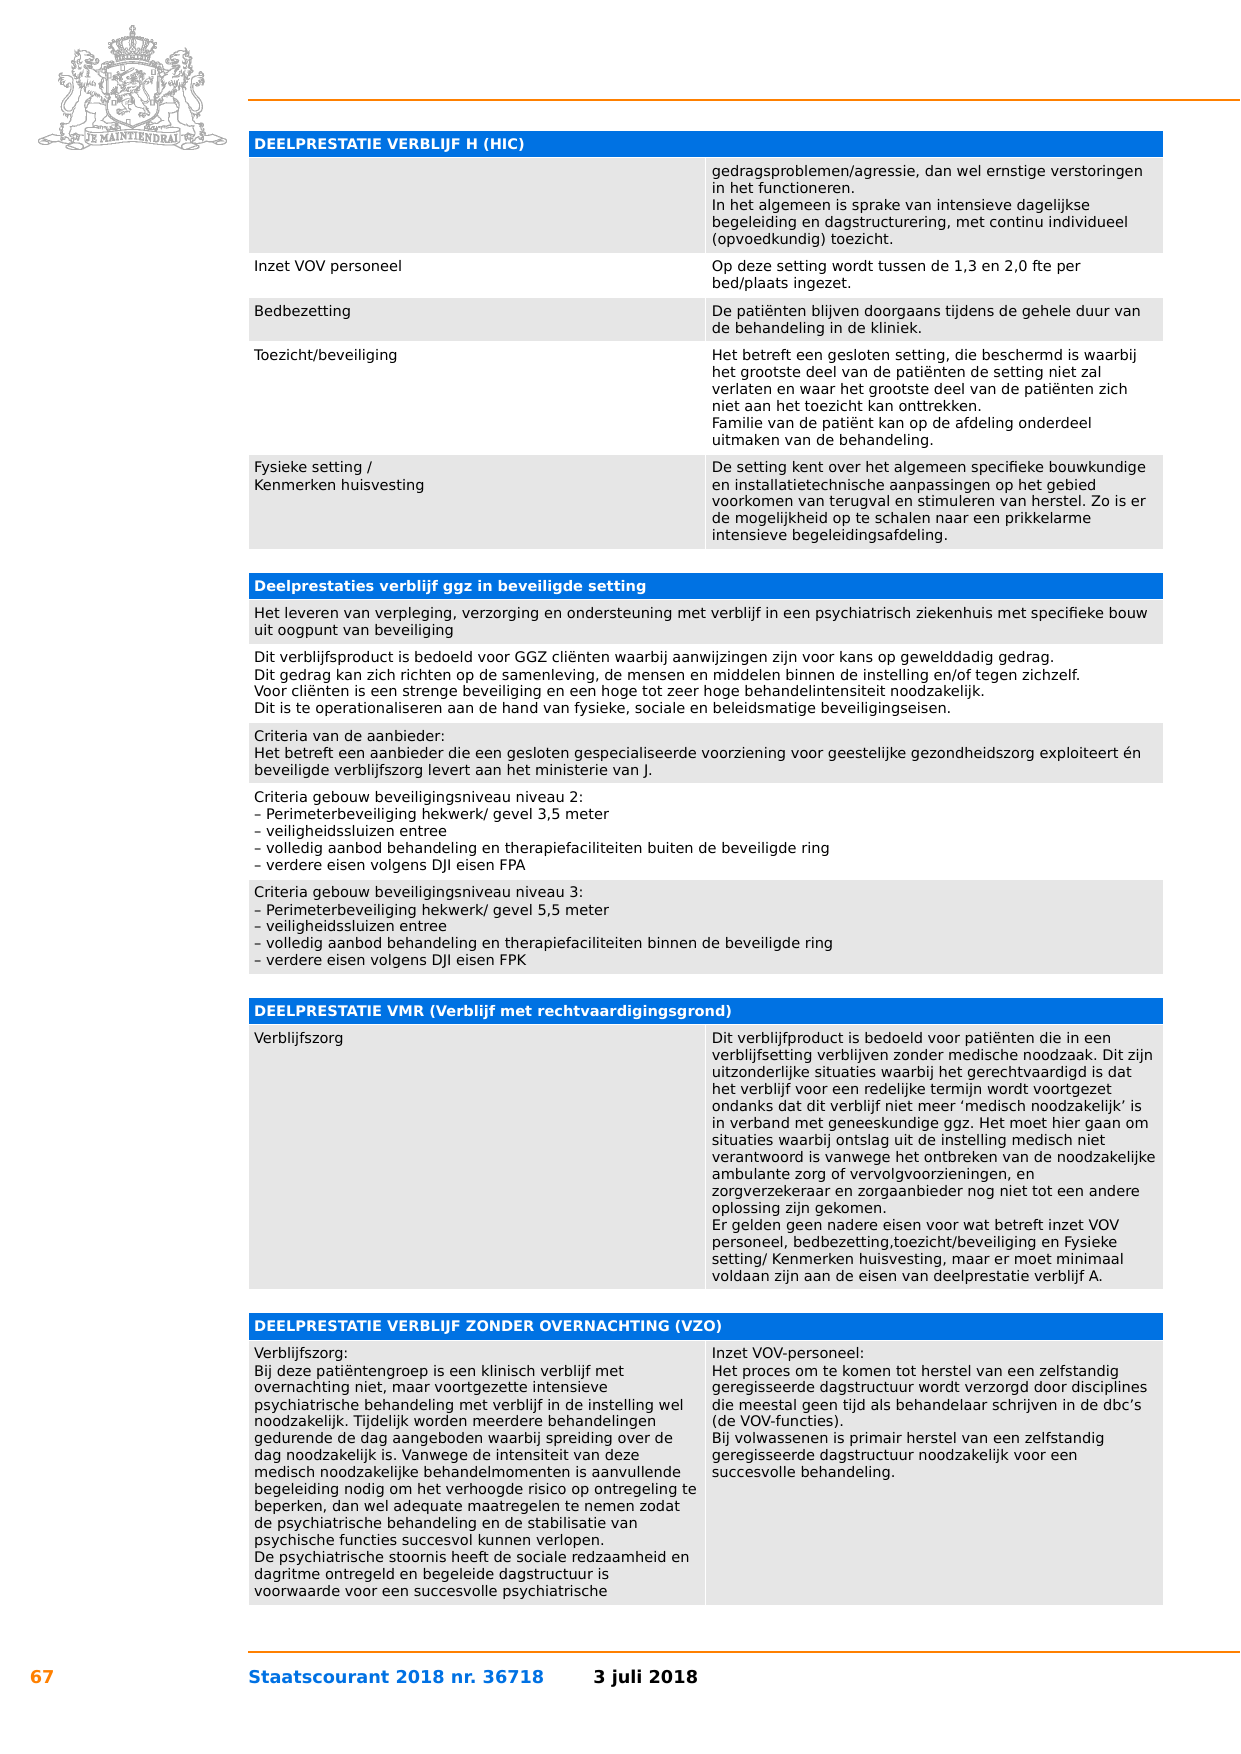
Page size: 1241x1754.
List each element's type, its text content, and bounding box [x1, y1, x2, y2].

table_cell Het betreft een gesloten setting, die beschermd is waarbij het grootste deel van de patiënten de setting niet zal verlaten en waar het grootste deel van de patiënten zich niet aan het toezicht kan onttrekken. Familie van de patiënt kan op de afdeling onderdeel uitmaken van de behandeling. [706, 343, 1163, 454]
table_cell gedragsproblemen/agressie, dan wel ernstige verstoringen in het functioneren. In het algemeen is sprake van intensieve dagelijkse begeleiding en dagstructurering, met continu individueel (opvoedkundig) toezicht. [706, 158, 1163, 253]
table_cell Criteria van de aanbieder: Het betreft een aanbieder die een gesloten gespecialiseerde voorziening voor geestelijke gezondheidszorg exploiteert én beveiligde verblijfszorg levert aan het ministerie van J. [249, 723, 1163, 783]
table_cell Verblijfszorg [249, 1025, 705, 1289]
table_cell Bedbezetting [249, 298, 705, 341]
table_cell Fysieke setting / Kenmerken huisvesting [249, 455, 705, 549]
picture [38, 25, 227, 150]
table_cell Op deze setting wordt tussen de 1,3 en 2,0 fte per bed/plaats ingezet. [706, 254, 1163, 297]
table_header DEELPRESTATIE VERBLIJF ZONDER OVERNACHTING (VZO) [249, 1313, 1163, 1340]
table_cell Verblijfszorg: Bij deze patiëntengroep is een klinisch verblijf met overnachting niet, maar voortgezette intensieve psychiatrische behandeling met verblijf in de instelling wel noodzakelijk. Tijdelijk worden meerdere behandelingen gedurende de dag aangeboden waarbij spreiding over de dag noodzakelijk is. Vanwege de intensiteit van deze medisch noodzakelijke behandelmomenten is aanvullende begeleiding nodig om het verhoogde risico op ontregeling te beperken, dan wel adequate maatregelen te nemen zodat de psychiatrische behandeling en de stabilisatie van psychische functies succesvol kunnen verlopen. De psychiatrische stoornis heeft de sociale redzaamheid en dagritme ontregeld en begeleide dagstructuur is voorwaarde voor een succesvolle psychiatrische [249, 1341, 705, 1605]
table_cell Toezicht/beveiliging [249, 343, 705, 454]
table_cell Criteria gebouw beveiligingsniveau niveau 3: – Perimeterbeveiliging hekwerk/ gevel 5,5 meter – veiligheidssluizen entree – volledig aanbod behandeling en therapiefaciliteiten binnen de beveiligde ring – verdere eisen volgens DJI eisen FPK [249, 880, 1163, 974]
table_cell Criteria gebouw beveiligingsniveau niveau 2: – Perimeterbeveiliging hekwerk/ gevel 3,5 meter – veiligheidssluizen entree – volledig aanbod behandeling en therapiefaciliteiten buiten de beveiligde ring – verdere eisen volgens DJI eisen FPA [249, 784, 1163, 879]
table_cell Dit verblijfsproduct is bedoeld voor GGZ cliënten waarbij aanwijzingen zijn voor kans op gewelddadig gedrag. Dit gedrag kan zich richten op de samenleving, de mensen en middelen binnen de instelling en/of tegen zichzelf. Voor cliënten is een strenge beveiliging en een hoge tot zeer hoge behandelintensiteit noodzakelijk. Dit is te operationaliseren aan de hand van fysieke, sociale en beleidsmatige beveiligingseisen. [249, 645, 1163, 722]
table_cell Het leveren van verpleging, verzorging en ondersteuning met verblijf in een psychiatrisch ziekenhuis met specifieke bouw uit oogpunt van beveiliging [249, 600, 1163, 644]
table_header DEELPRESTATIE VMR (Verblijf met rechtvaardigingsgrond) [249, 998, 1163, 1024]
table_cell [249, 158, 705, 253]
table_cell De patiënten blijven doorgaans tijdens de gehele duur van de behandeling in de kliniek. [706, 298, 1163, 341]
table_cell Inzet VOV personeel [249, 254, 705, 297]
table_header DEELPRESTATIE VERBLIJF H (HIC) [249, 131, 1163, 157]
table_header Deelprestaties verblijf ggz in beveiligde setting [249, 573, 1163, 599]
table_cell Dit verblijfproduct is bedoeld voor patiënten die in een verblijfsetting verblijven zonder medische noodzaak. Dit zijn uitzonderlijke situaties waarbij het gerechtvaardigd is dat het verblijf voor een redelijke termijn wordt voortgezet ondanks dat dit verblijf niet meer ‘medisch noodzakelijk’ is in verband met geneeskundige ggz. Het moet hier gaan om situaties waarbij ontslag uit de instelling medisch niet verantwoord is vanwege het ontbreken van de noodzakelijke ambulante zorg of vervolgvoorzieningen, en zorgverzekeraar en zorgaanbieder nog niet tot een andere oplossing zijn gekomen. Er gelden geen nadere eisen voor wat betreft inzet VOV personeel, bedbezetting,toezicht/beveiliging en Fysieke setting/ Kenmerken huisvesting, maar er moet minimaal voldaan zijn aan de eisen van deelprestatie verblijf A. [706, 1025, 1163, 1289]
table_cell De setting kent over het algemeen specifieke bouwkundige en installatietechnische aanpassingen op het gebied voorkomen van terugval en stimuleren van herstel. Zo is er de mogelijkheid op te schalen naar een prikkelarme intensieve begeleidingsafdeling. [706, 455, 1163, 549]
table_cell Inzet VOV-personeel: Het proces om te komen tot herstel van een zelfstandig geregisseerde dagstructuur wordt verzorgd door disciplines die meestal geen tijd als behandelaar schrijven in de dbc’s (de VOV-functies). Bij volwassenen is primair herstel van een zelfstandig geregisseerde dagstructuur noodzakelijk voor een succesvolle behandeling. [706, 1341, 1163, 1605]
